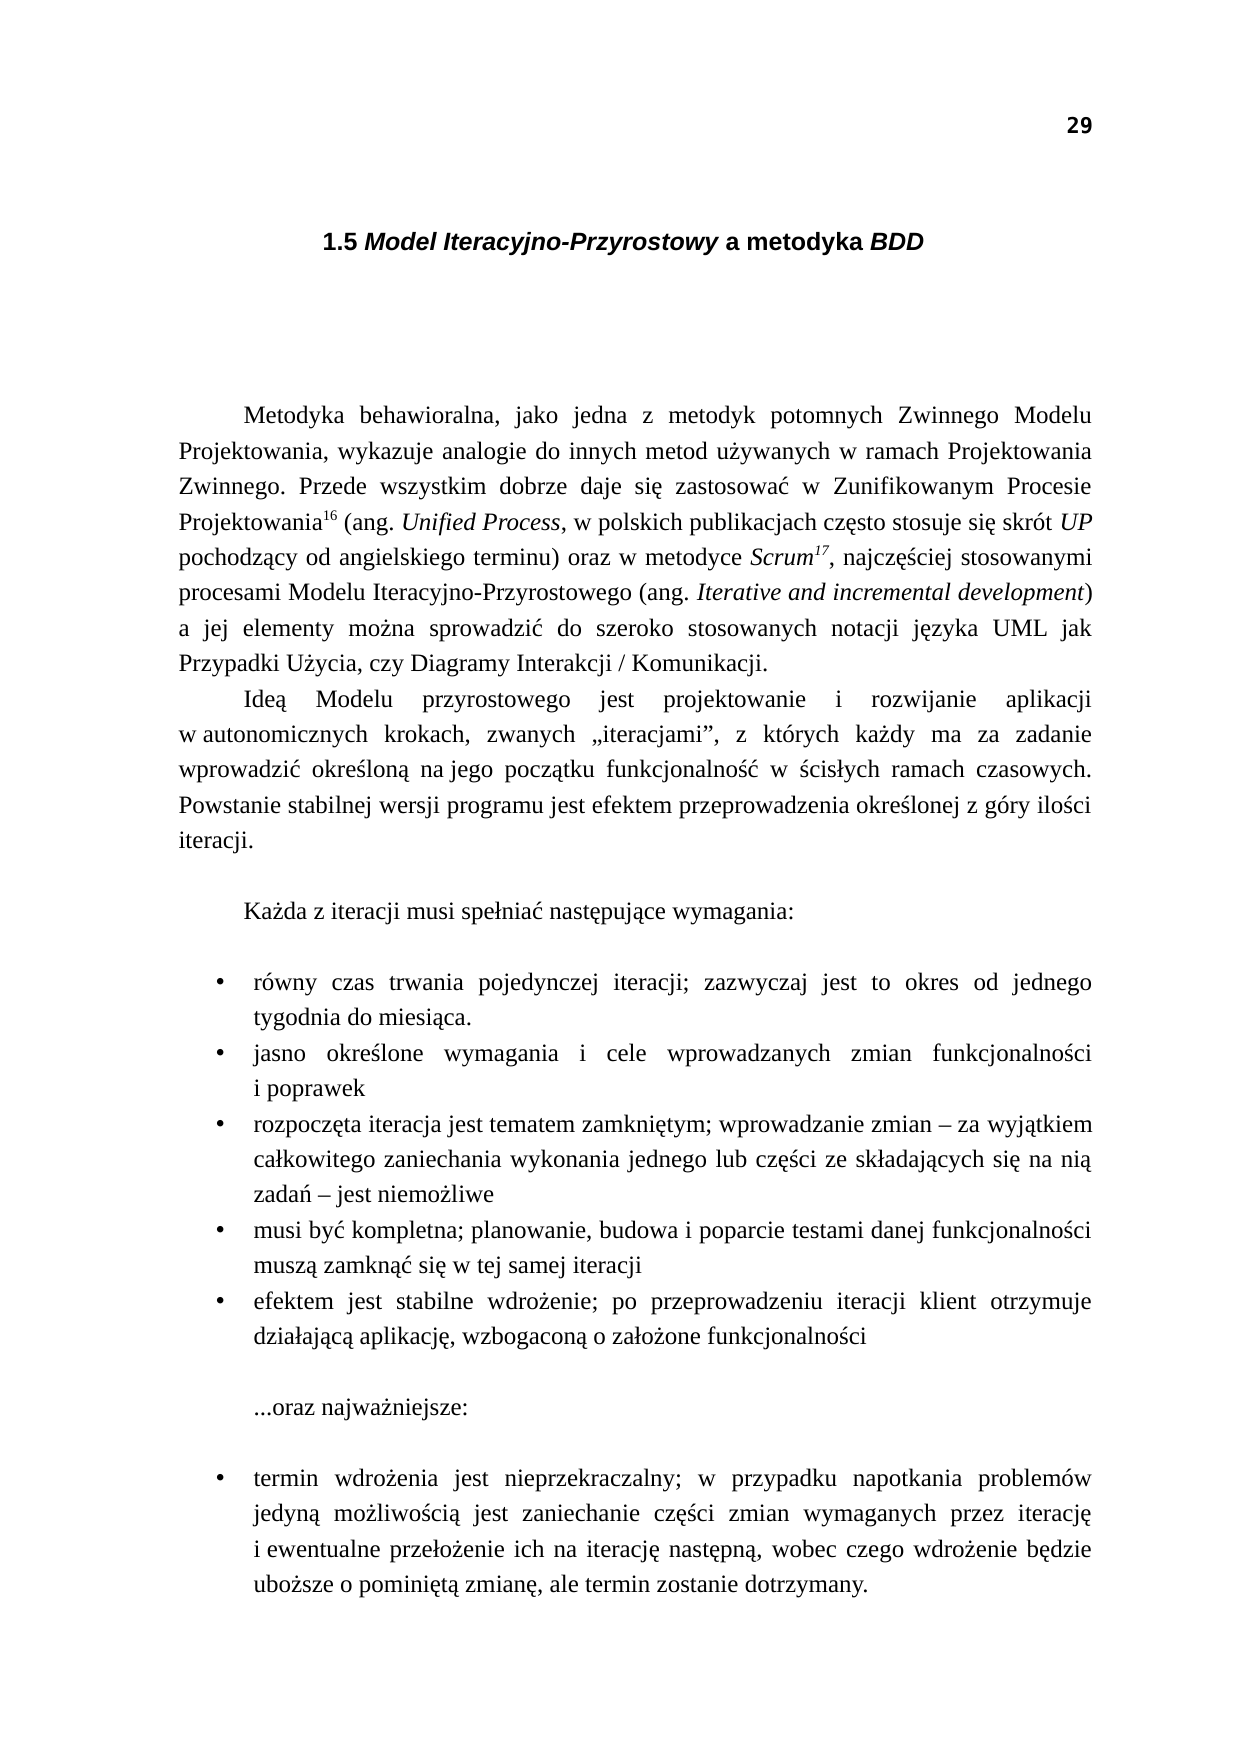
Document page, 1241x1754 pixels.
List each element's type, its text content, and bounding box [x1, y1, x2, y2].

list ...oraz najważniejsze: [216, 1387, 1093, 1422]
list musi być kompletna; planowanie, budowa i poparcie testami danej funkcjonalności muszą zamknąć się w tej samej iteracji [216, 1210, 1093, 1281]
list termin wdrożenia jest nieprzekraczalny; w przypadku napotkania problemów jedyną możliwością jest zaniechanie części zmian wymaganych przez iterację i ewentualne przełożenie ich na iterację następną, wobec czego wdrożenie będzie uboższe o pominiętą zmianę, ale termin zostanie dotrzymany. [216, 1458, 1093, 1599]
list efektem jest stabilne wdrożenie; po przeprowadzeniu iteracji klient otrzymuje działającą aplikację, wzbogaconą o założone funkcjonalności [216, 1281, 1093, 1352]
list Model Iteracyjno-Przyrostowy a metodyka BDD [177, 227, 1093, 256]
list jasno określone wymagania i cele wprowadzanych zmian funkcjonalności i poprawek [216, 1033, 1093, 1104]
text Każda z iteracji musi spełniać następujące wymagania: [178, 891, 1093, 927]
list rozpoczęta iteracja jest tematem zamkniętym; wprowadzanie zmian – za wyjątkiem całkowitego zaniechania wykonania jednego lub części ze składających się na nią zadań – jest niemożliwe [216, 1104, 1093, 1210]
text Metodyka behawioralna, jako jedna z metodyk potomnych Zwinnego Modelu Projektowania, wykazuje analogie do innych metod używanych w ramach Projektowania Zwinnego. Przede wszystkim dobrze daje się zastosować w Zunifikowanym Procesie Projektowania (ang. Unified Process, w polskich publikacjach często stosuje się skrót UP pochodzący od angielskiego terminu) oraz w metodyce Scrum, najczęściej stosowanymi procesami Modelu Iteracyjno-Przyrostowego (ang. Iterative and incremental development) a jej elementy można sprowadzić do szeroko stosowanych notacji języka UML jak Przypadki Użycia, czy Diagramy Interakcji / Komunikacji. [178, 395, 1093, 679]
text Ideą Modelu przyrostowego jest projektowanie i rozwijanie aplikacji w autonomicznych krokach, zwanych „iteracjami”, z których każdy ma za zadanie wprowadzić określoną na jego początku funkcjonalność w ścisłych ramach czasowych. Powstanie stabilnej wersji programu jest efektem przeprowadzenia określonej z góry ilości iteracji. [178, 679, 1093, 856]
list równy czas trwania pojedynczej iteracji; zazwyczaj jest to okres od jednego tygodnia do miesiąca. [216, 962, 1093, 1033]
